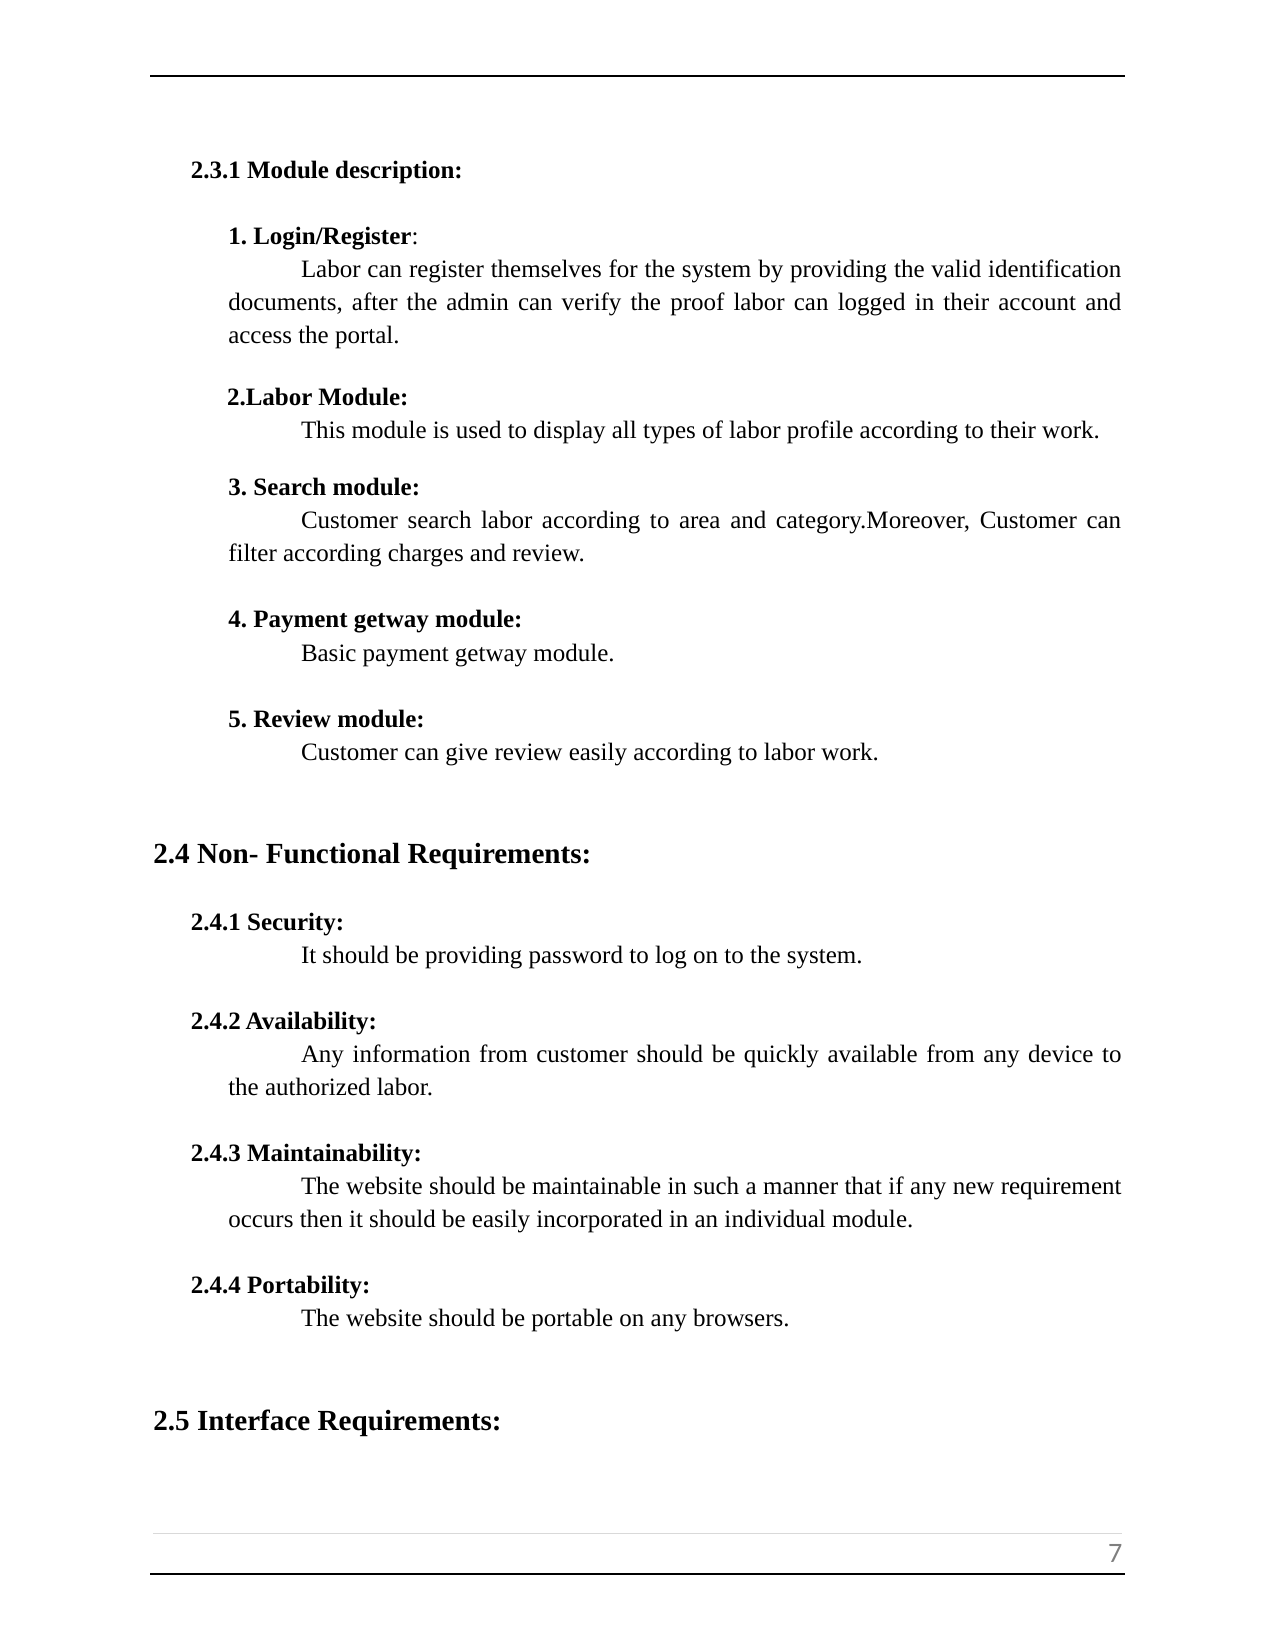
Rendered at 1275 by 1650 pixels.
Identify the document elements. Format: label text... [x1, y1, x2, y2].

text Customer search labor according to area and category.Moreover, Customer can filter according charges and review. [228, 506, 1122, 567]
text The website should be maintainable in such a manner that if any new requirement occurs then it should be easily incorporated in an individual module. [228, 1171, 1122, 1233]
text Basic payment getway module. [228, 638, 1122, 666]
text 4. Payment getway module: [228, 604, 1122, 633]
text 3. Search module: [228, 472, 1122, 501]
text 5. Review module: [228, 704, 1122, 732]
text 2.4.4 Portability: [153, 1271, 1122, 1299]
text 1. Login/Register: [228, 221, 1122, 250]
text 2.4.1 Security: [153, 907, 1122, 936]
text 2.4.3 Maintainability: [153, 1138, 1122, 1167]
text 2.4.2 Availability: [153, 1006, 1122, 1035]
text 2.4 Non- Functional Requirements: [153, 836, 1122, 869]
text Customer can give review easily according to labor work. [228, 737, 1122, 765]
text The website should be portable on any browsers. [228, 1303, 1122, 1332]
text It should be providing password to log on to the system. [153, 940, 1122, 969]
text This module is used to display all types of labor profile according to their work. [153, 415, 1122, 444]
text Any information from customer should be quickly available from any device to the authorized labor. [228, 1039, 1122, 1101]
text 2.3.1 Module description: [153, 155, 1122, 184]
text Labor can register themselves for the system by providing the valid identification documents, after the admin can verify the proof labor can logged in their account and access the portal. [228, 254, 1122, 349]
text 2.5 Interface Requirements: [153, 1403, 1122, 1436]
text 2.Labor Module: [153, 382, 1122, 411]
